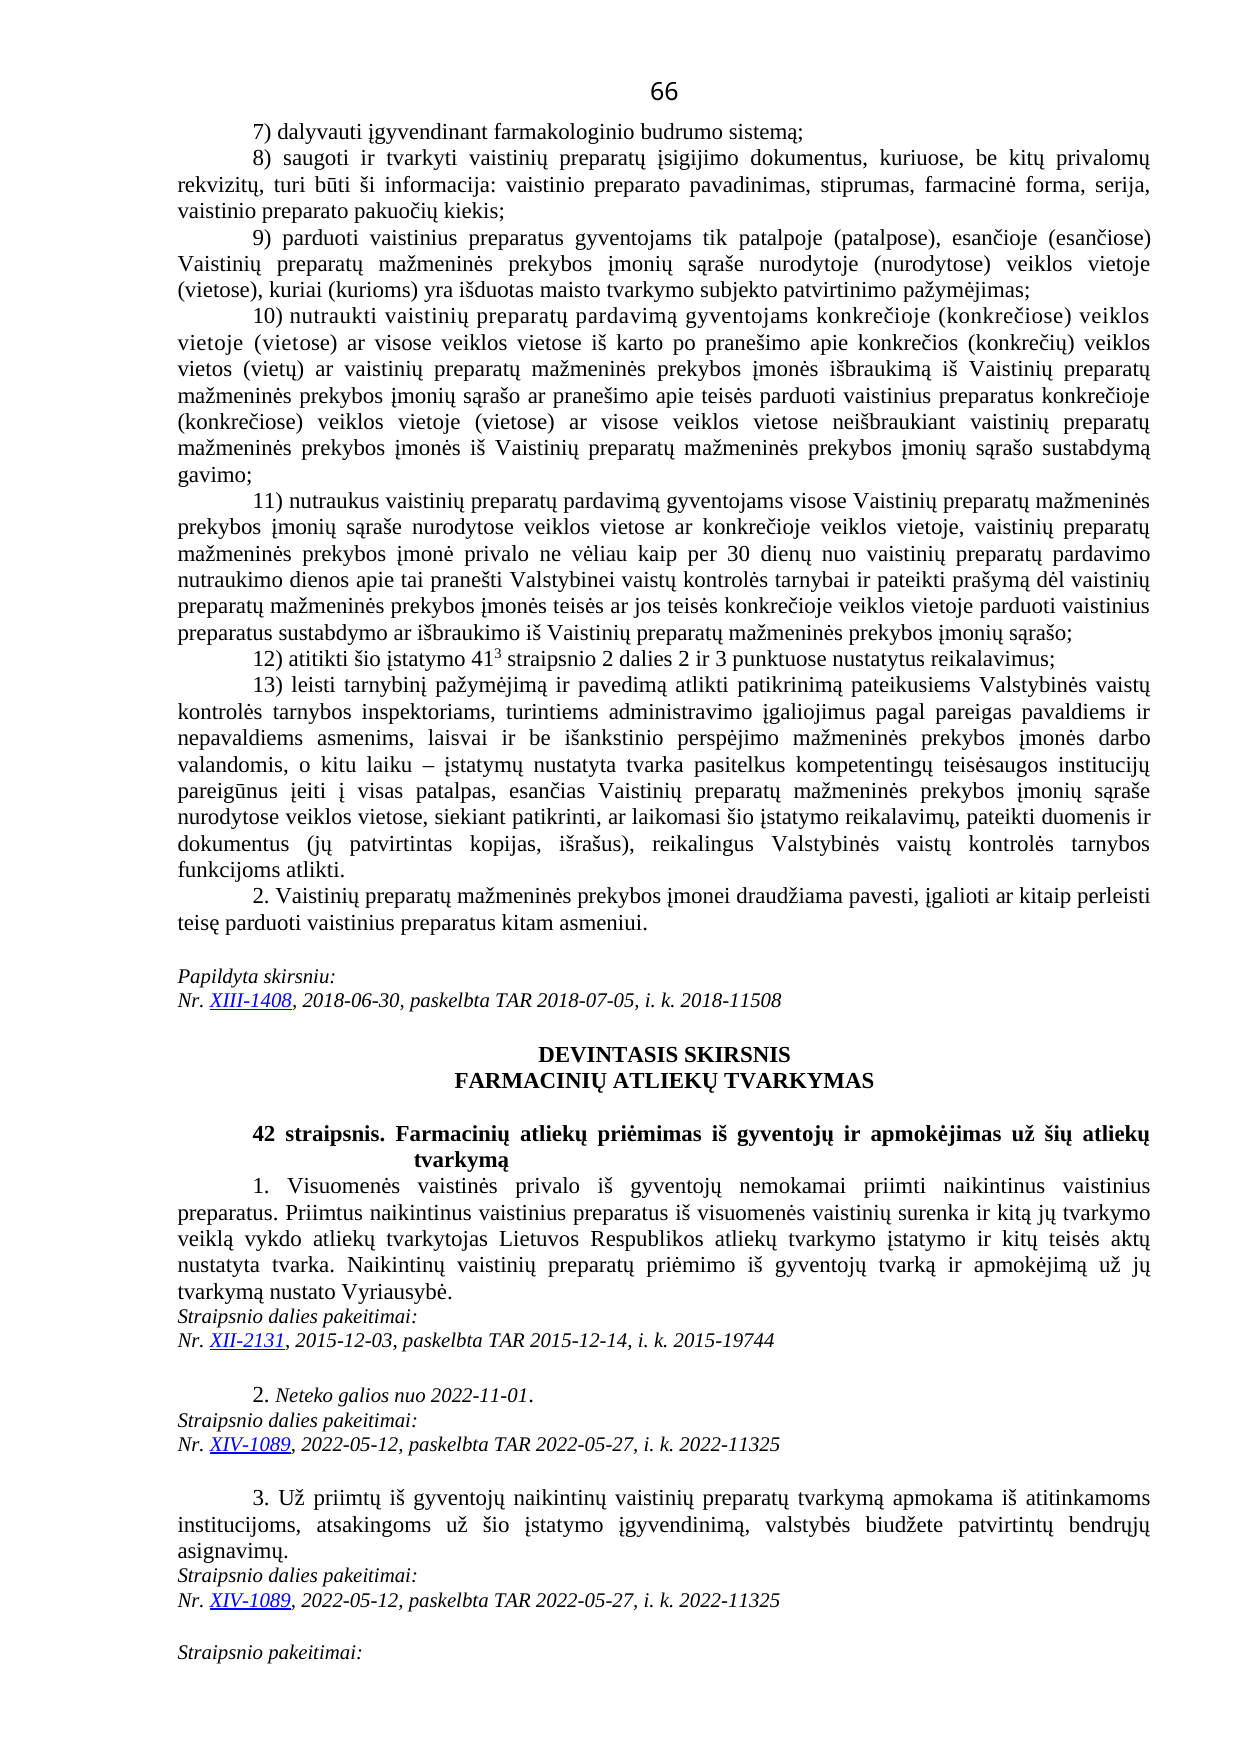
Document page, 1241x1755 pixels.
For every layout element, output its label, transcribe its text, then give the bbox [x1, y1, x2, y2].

text Nr. XIII-1408, 2018-06-30, paskelbta TAR 2018-07-05, i. k. 2018-11508 [177, 988, 1152, 1012]
text Straipsnio dalies pakeitimai: [177, 1407, 1152, 1432]
text 42 straipsnis. Farmacinių atliekų priėmimas iš gyventojų ir apmokėjimas už šių atliekų tvarkymą [252, 1120, 1152, 1172]
text Straipsnio dalies pakeitimai: [177, 1563, 1152, 1587]
text 13) leisti tarnybinį pažymėjimą ir pavedimą atlikti patikrinimą pateikusiems Valstybinės vaistų kontrolės tarnybos inspektoriams, turintiems administravimo įgaliojimus pagal pareigas pavaldiems ir nepavaldiems asmenims, laisvai ir be išankstinio perspėjimo mažmeninės prekybos įmonės darbo valandomis, o kitu laiku – įstatymų nustatyta tvarka pasitelkus kompetentingų teisėsaugos institucijų pareigūnus įeiti į visas patalpas, esančias Vaistinių preparatų mažmeninės prekybos įmonių sąraše nurodytose veiklos vietose, siekiant patikrinti, ar laikomasi šio įstatymo reikalavimų, pateikti duomenis ir dokumentus (jų patvirtintas kopijas, išrašus), reikalingus Valstybinės vaistų kontrolės tarnybos funkcijoms atlikti. [177, 672, 1152, 882]
text 2. Neteko galios nuo 2022-11-01. [177, 1381, 1152, 1407]
text Papildyta skirsniu: [177, 964, 1152, 988]
text 12) atitikti šio įstatymo 413 straipsnio 2 dalies 2 ir 3 punktuose nustatytus reikalavimus; [177, 645, 1152, 672]
text 8) saugoti ir tvarkyti vaistinių preparatų įsigijimo dokumentus, kuriuose, be kitų privalomų rekvizitų, turi būti ši informacija: vaistinio preparato pavadinimas, stiprumas, farmacinė forma, serija, vaistinio preparato pakuočių kiekis; [177, 144, 1152, 223]
text 2. Vaistinių preparatų mažmeninės prekybos įmonei draudžiama pavesti, įgalioti ar kitaip perleisti teisę parduoti vaistinius preparatus kitam asmeniui. [177, 882, 1152, 935]
text Nr. XIV-1089, 2022-05-12, paskelbta TAR 2022-05-27, i. k. 2022-11325 [177, 1587, 1152, 1612]
text 7) dalyvauti įgyvendinant farmakologinio budrumo sistemą; [177, 118, 1152, 144]
text 11) nutraukus vaistinių preparatų pardavimą gyventojams visose Vaistinių preparatų mažmeninės prekybos įmonių sąraše nurodytose veiklos vietose ar konkrečioje veiklos vietoje, vaistinių preparatų mažmeninės prekybos įmonė privalo ne vėliau kaip per 30 dienų nuo vaistinių preparatų pardavimo nutraukimo dienos apie tai pranešti Valstybinei vaistų kontrolės tarnybai ir pateikti prašymą dėl vaistinių preparatų mažmeninės prekybos įmonės teisės ar jos teisės konkrečioje veiklos vietoje parduoti vaistinius preparatus sustabdymo ar išbraukimo iš Vaistinių preparatų mažmeninės prekybos įmonių sąrašo; [177, 487, 1152, 645]
text 9) parduoti vaistinius preparatus gyventojams tik patalpoje (patalpose), esančioje (esančiose) Vaistinių preparatų mažmeninės prekybos įmonių sąraše nurodytoje (nurodytose) veiklos vietoje (vietose), kuriai (kurioms) yra išduotas maisto tvarkymo subjekto patvirtinimo pažymėjimas; [177, 223, 1152, 303]
text farmacinių atliekų tvarkymAS [177, 1067, 1152, 1093]
text Nr. XII-2131, 2015-12-03, paskelbta TAR 2015-12-14, i. k. 2015-19744 [177, 1328, 1152, 1352]
text 1. Visuomenės vaistinės privalo iš gyventojų nemokamai priimti naikintinus vaistinius preparatus. Priimtus naikintinus vaistinius preparatus iš visuomenės vaistinių surenka ir kitą jų tvarkymo veiklą vykdo atliekų tvarkytojas Lietuvos Respublikos atliekų tvarkymo įstatymo ir kitų teisės aktų nustatyta tvarka. Naikintinų vaistinių preparatų priėmimo iš gyventojų tvarką ir apmokėjimą už jų tvarkymą nustato Vyriausybė. [177, 1172, 1152, 1304]
text Nr. XIV-1089, 2022-05-12, paskelbta TAR 2022-05-27, i. k. 2022-11325 [177, 1432, 1152, 1456]
text 10) nutraukti vaistinių preparatų pardavimą gyventojams konkrečioje (konkrečiose) veiklos vietoje (vietose) ar visose veiklos vietose iš karto po pranešimo apie konkrečios (konkrečių) veiklos vietos (vietų) ar vaistinių preparatų mažmeninės prekybos įmonės išbraukimą iš Vaistinių preparatų mažmeninės prekybos įmonių sąrašo ar pranešimo apie teisės parduoti vaistinius preparatus konkrečioje (konkrečiose) veiklos vietoje (vietose) ar visose veiklos vietose neišbraukiant vaistinių preparatų mažmeninės prekybos įmonės iš Vaistinių preparatų mažmeninės prekybos įmonių sąrašo sustabdymą gavimo; [177, 303, 1152, 487]
text Straipsnio pakeitimai: [177, 1640, 1152, 1664]
text 3. Už priimtų iš gyventojų naikintinų vaistinių preparatų tvarkymą apmokama iš atitinkamoms institucijoms, atsakingoms už šio įstatymo įgyvendinimą, valstybės biudžete patvirtintų bendrųjų asignavimų. [177, 1484, 1152, 1563]
text Straipsnio dalies pakeitimai: [177, 1304, 1152, 1328]
text DEVINTASIS skIRSNIS [177, 1041, 1152, 1067]
